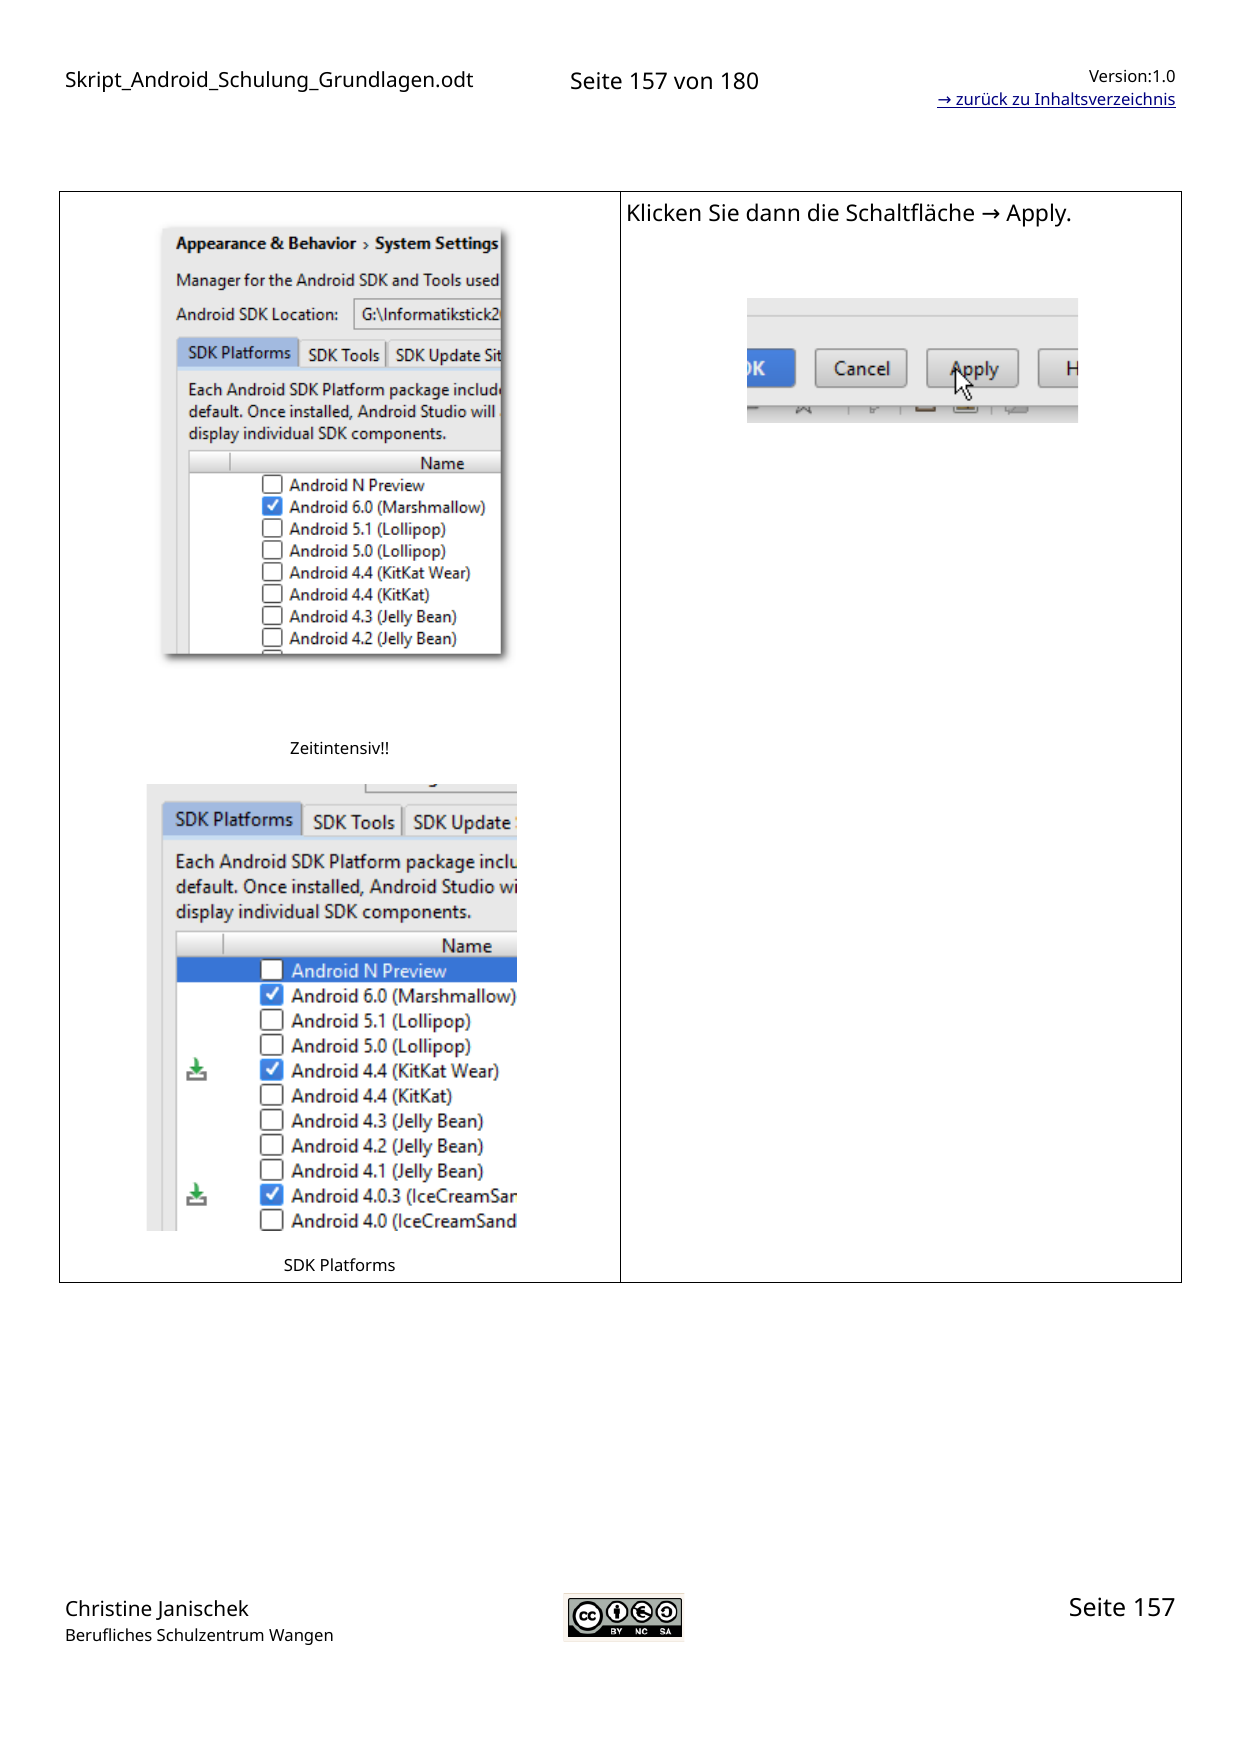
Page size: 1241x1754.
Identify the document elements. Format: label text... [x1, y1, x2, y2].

table_cell Klicken Sie dann die Schaltfläche → Apply. [621, 192, 1181, 1282]
picture [146, 784, 517, 1231]
picture [563, 1592, 685, 1642]
table_cell Zeitintensiv!! SDK Platforms [60, 192, 620, 1282]
picture [747, 298, 1079, 423]
picture [149, 216, 516, 669]
